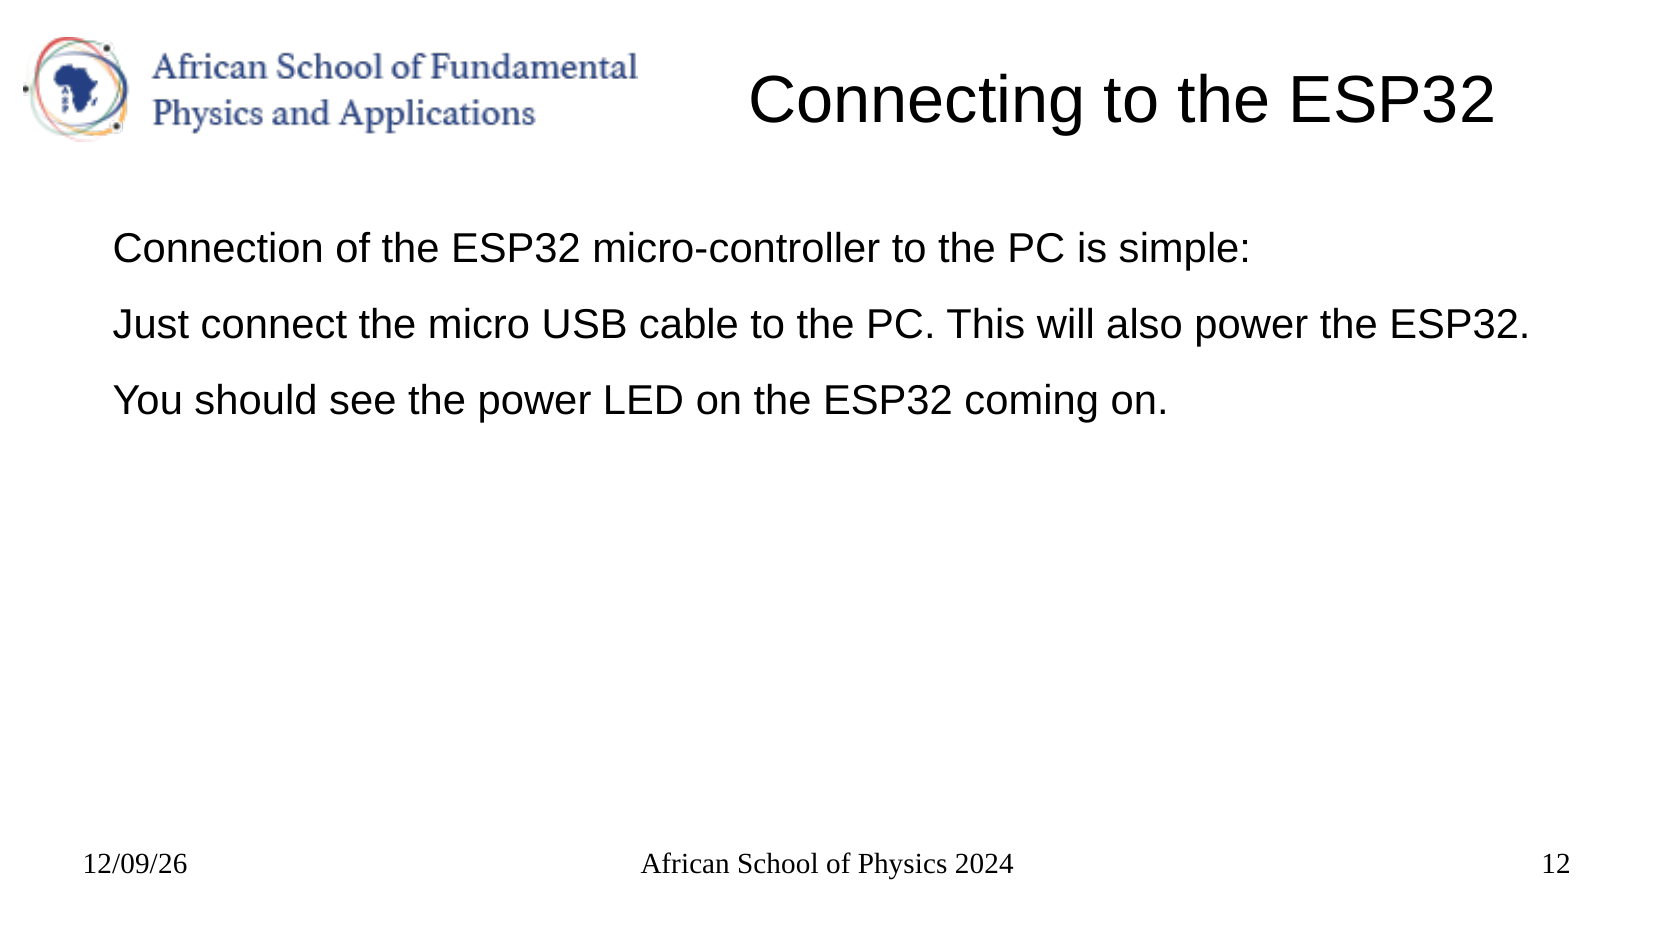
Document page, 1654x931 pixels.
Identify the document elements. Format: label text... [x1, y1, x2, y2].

picture [23, 37, 635, 142]
list Connection of the ESP32 micro-controller to the PC is simple: Just connect the micro USB cable to the PC. This will also power the ESP32. You should see the power LED on the ESP32 coming on. [112, 225, 1601, 765]
title Connecting to the ESP32 [635, 21, 1610, 177]
